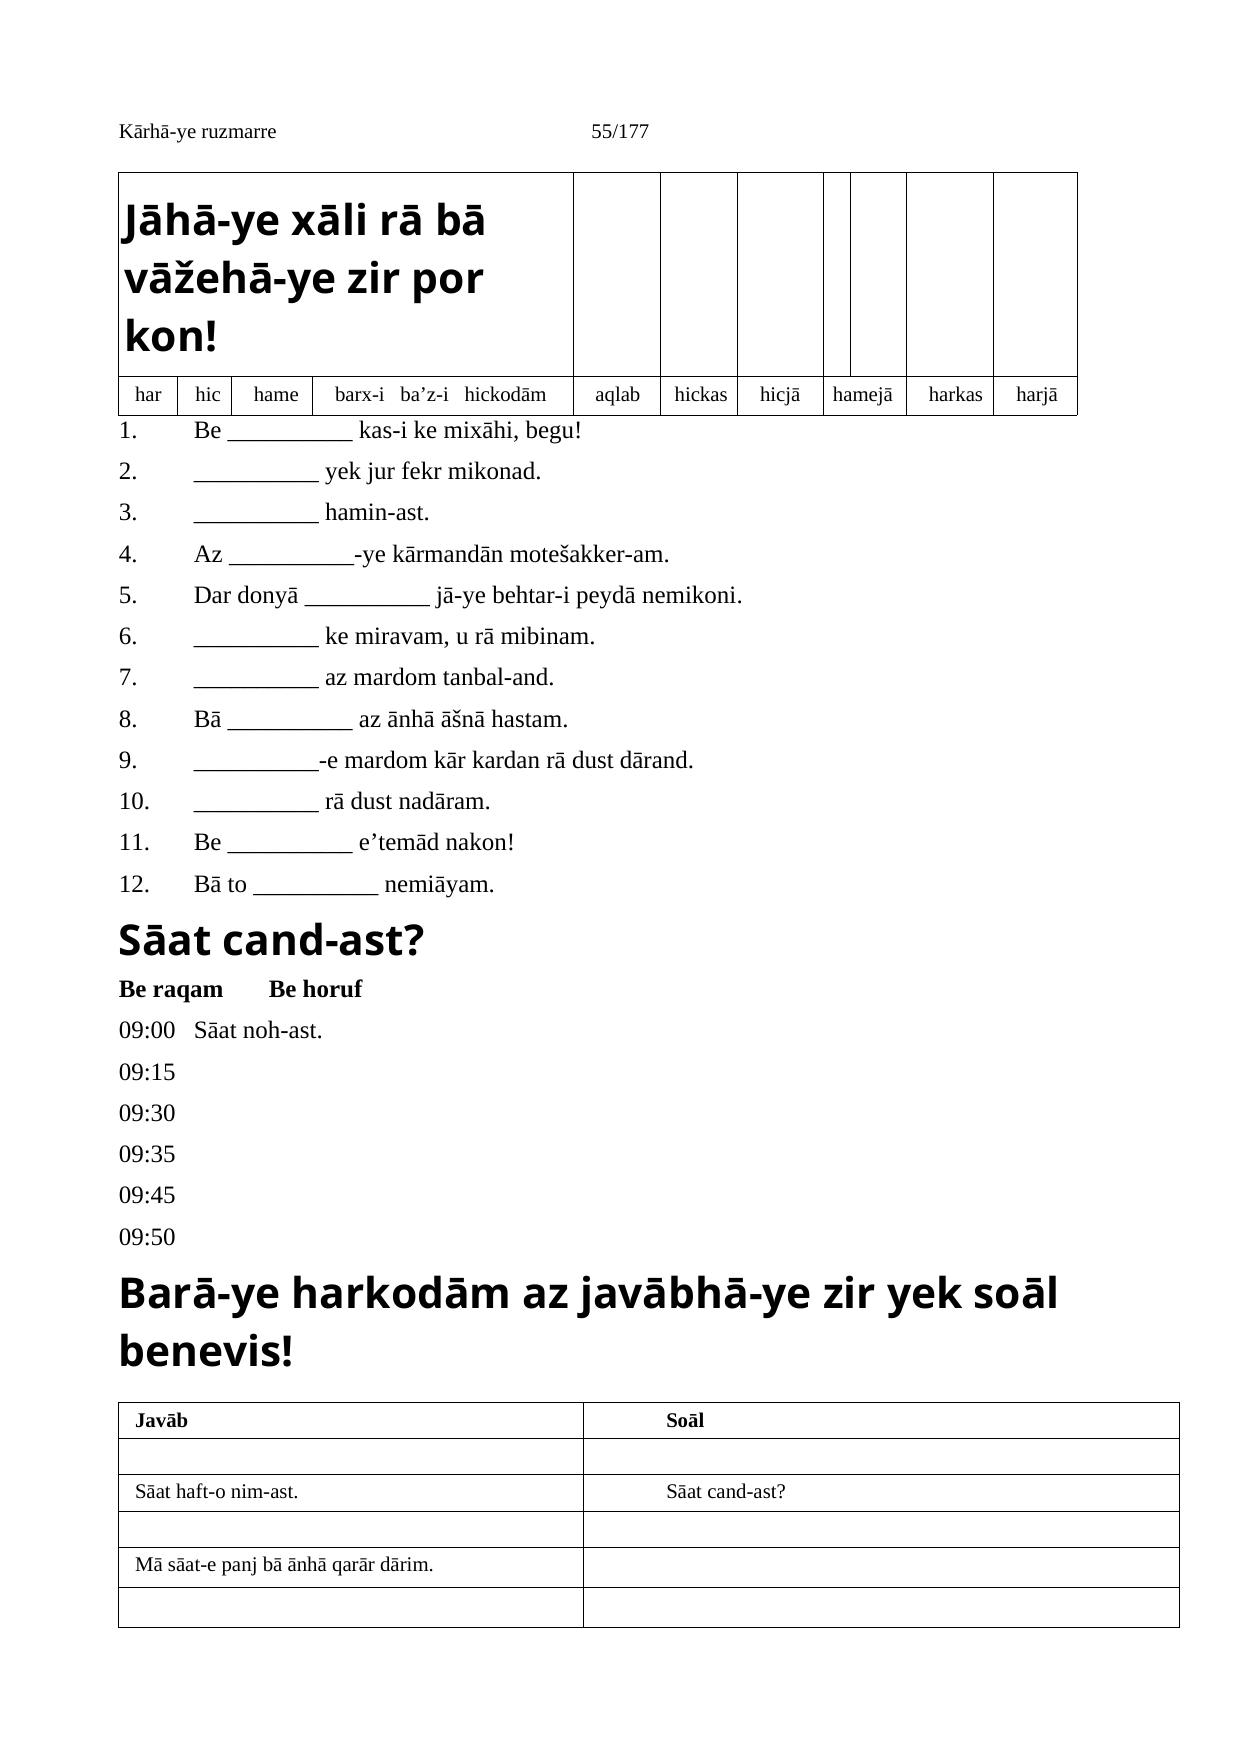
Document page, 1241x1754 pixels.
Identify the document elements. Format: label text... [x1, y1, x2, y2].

table_cell Sāat haft‐o nim‐ast. [119, 1475, 583, 1511]
list __________ az mardom tanbal‐and. [118, 662, 1122, 691]
table_cell [851, 173, 906, 376]
text 09:15 [118, 1057, 1122, 1085]
table_cell barx‐i ba’z‐i hickodām [313, 377, 573, 415]
table_cell [119, 1588, 583, 1627]
list Be __________ kas‐i ke mixāhi, begu! [118, 415, 1122, 444]
table_cell [738, 173, 823, 376]
table_cell Jāhā‐ye xāli rā bā vāžehā‐ye zir por kon! [119, 173, 573, 376]
table_cell [119, 1439, 583, 1473]
list Be __________ e’temād nakon! [118, 827, 1122, 856]
list Dar donyā __________ jā‐ye behtar‐i peydā nemikoni. [118, 580, 1122, 609]
table_cell [824, 173, 850, 376]
table_cell Mā sāat‐e panj bā ānhā qarār dārim. [119, 1548, 583, 1587]
text Be raqam Be horuf [118, 974, 1122, 1003]
list Bā __________ az ānhā āšnā hastam. [118, 704, 1122, 732]
table_cell har [119, 377, 177, 415]
table_cell harkas [907, 377, 993, 415]
list Az __________‐ye kārmandān motešakker‐am. [118, 539, 1122, 567]
list __________ rā dust nadāram. [118, 786, 1122, 815]
table_cell hic [178, 377, 231, 415]
text 09:30 [118, 1098, 1122, 1127]
table_cell [119, 1512, 583, 1547]
text 09:00 Sāat noh‐ast. [118, 1015, 1122, 1044]
table_cell hickas [661, 377, 737, 415]
table_cell [584, 1588, 1179, 1627]
table_cell aqlab [574, 377, 660, 415]
list __________ ke miravam, u rā mibinam. [118, 621, 1122, 650]
table_cell [584, 1548, 1179, 1587]
table_header Javāb [119, 1403, 583, 1438]
list __________ hamin‐ast. [118, 497, 1122, 526]
table_cell Sāat cand‐ast? [584, 1475, 1179, 1511]
table_cell [661, 173, 737, 376]
text 09:45 [118, 1180, 1122, 1209]
table_cell [574, 173, 660, 376]
list __________‐e mardom kār kardan rā dust dārand. [118, 745, 1122, 774]
list __________ yek jur fekr mikonad. [118, 456, 1122, 485]
table_cell hame [232, 377, 312, 415]
text 09:35 [118, 1139, 1122, 1168]
table_cell [907, 173, 993, 376]
table_cell [584, 1439, 1179, 1473]
table_cell [584, 1512, 1179, 1547]
subtitle Sāat cand‐ast? [118, 910, 1122, 968]
table_cell hamejā [824, 377, 906, 415]
list Bā to __________ nemiāyam. [118, 869, 1122, 897]
table_cell [994, 173, 1077, 376]
text 09:50 [118, 1222, 1122, 1250]
table_cell harjā [994, 377, 1077, 415]
subtitle Barā‐ye harkodām az javābhā‐ye zir yek soāl benevis! [118, 1263, 1122, 1379]
table_cell hicjā [738, 377, 823, 415]
table_header Soāl [584, 1403, 1179, 1438]
